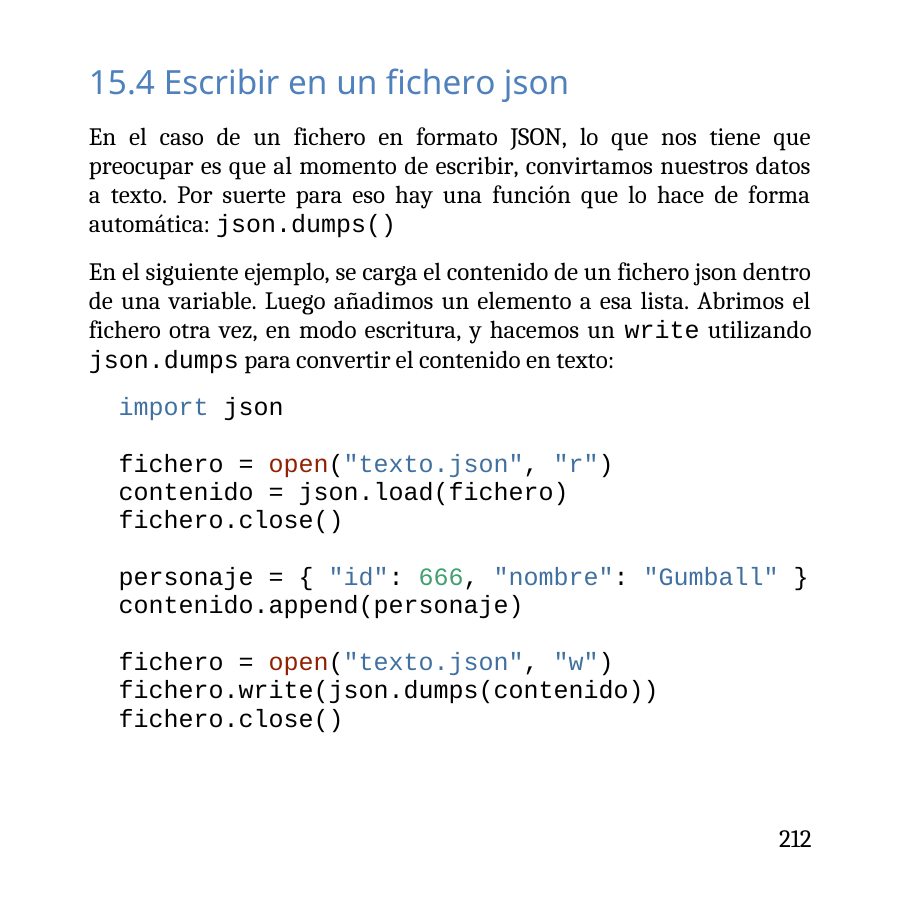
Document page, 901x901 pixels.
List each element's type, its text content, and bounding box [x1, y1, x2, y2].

text import json fichero = open("texto.json", "r") contenido = json.load(fichero) fichero.close() personaje = { "id": 666, "nombre": "Gumball" } contenido.append(personaje) fichero = open("texto.json", "w") fichero.write(json.dumps(contenido)) fichero.close() [118, 394, 811, 734]
subtitle Escribir en un fichero json [89, 59, 811, 104]
text En el caso de un fichero en formato JSON, lo que nos tiene que preocupar es que al momento de escribir, convirtamos nuestros datos a texto. Por suerte para eso hay una función que lo hace de forma automática: json.dumps() [89, 123, 811, 239]
text En el siguiente ejemplo, se carga el contenido de un fichero json dentro de una variable. Luego añadimos un elemento a esa lista. Abrimos el fichero otra vez, en modo escritura, y hacemos un write utilizando json.dumps para convertir el contenido en texto: [89, 258, 811, 376]
